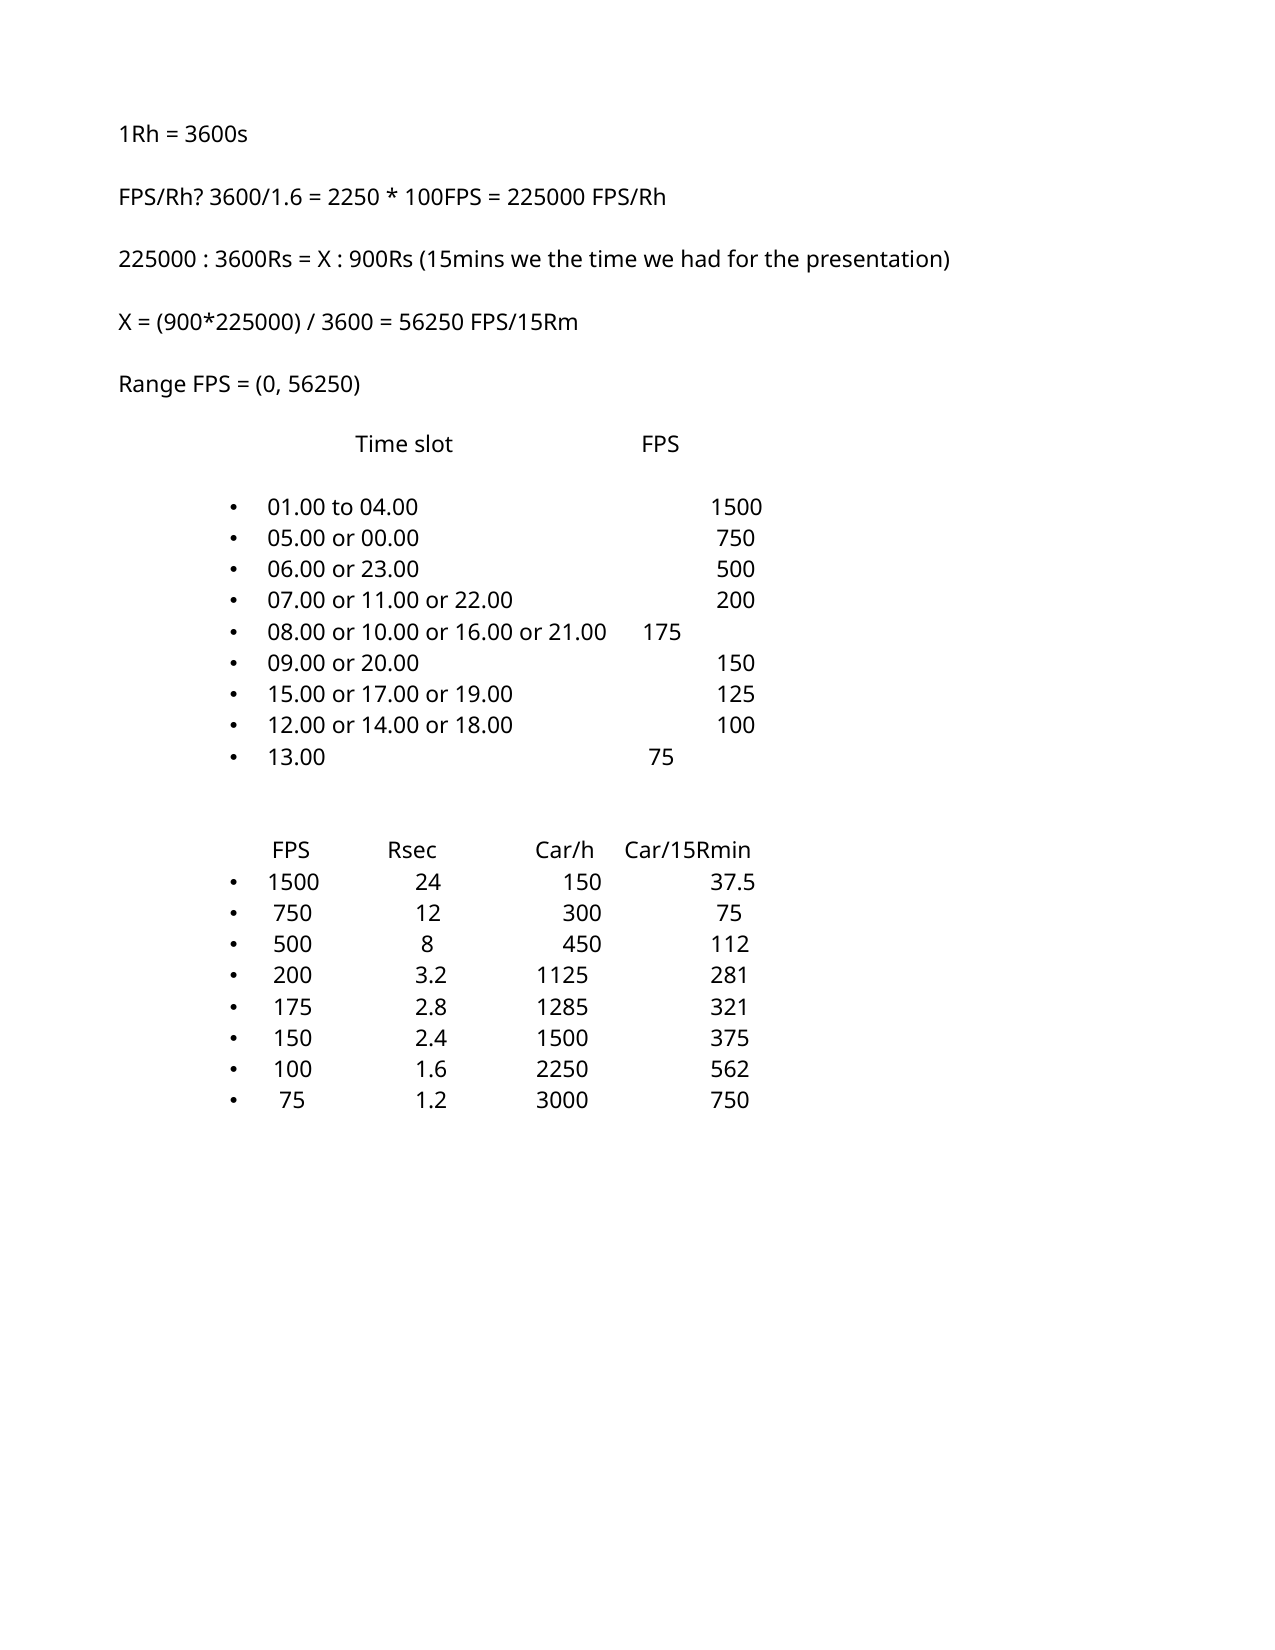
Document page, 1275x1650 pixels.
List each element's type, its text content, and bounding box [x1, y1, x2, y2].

text FPS Rsec Car/h Car/15Rmin [118, 834, 1157, 866]
list 12.00 or 14.00 or 18.00 100 [229, 709, 1157, 741]
list 05.00 or 00.00 750 [229, 522, 1157, 553]
list 1500 24 150 37.5 [229, 866, 1157, 897]
list 750 12 300 75 [229, 897, 1157, 928]
text Time slot FPS [118, 428, 1157, 459]
text FPS/Rh? 3600/1.6 = 2250 * 100FPS = 225000 FPS/Rh [118, 181, 1157, 212]
list 175 2.8 1285 321 [229, 991, 1157, 1022]
text 225000 : 3600Rs = X : 900Rs (15mins we the time we had for the presentation) [118, 243, 1157, 274]
list 15.00 or 17.00 or 19.00 125 [229, 678, 1157, 709]
list 08.00 or 10.00 or 16.00 or 21.00 175 [229, 616, 1157, 647]
list 100 1.6 2250 562 [229, 1053, 1157, 1084]
list 200 3.2 1125 281 [229, 959, 1157, 991]
list 150 2.4 1500 375 [229, 1022, 1157, 1053]
list 07.00 or 11.00 or 22.00 200 [229, 584, 1157, 616]
list 06.00 or 23.00 500 [229, 553, 1157, 584]
list 13.00 75 [229, 741, 1157, 772]
text X = (900*225000) / 3600 = 56250 FPS/15Rm [118, 306, 1157, 337]
list 09.00 or 20.00 150 [229, 647, 1157, 678]
text 1Rh = 3600s [118, 118, 1157, 149]
list 500 8 450 112 [229, 928, 1157, 959]
list 01.00 to 04.00 1500 [229, 491, 1157, 522]
text Range FPS = (0, 56250) [118, 368, 1157, 399]
list 75 1.2 3000 750 [229, 1084, 1157, 1116]
